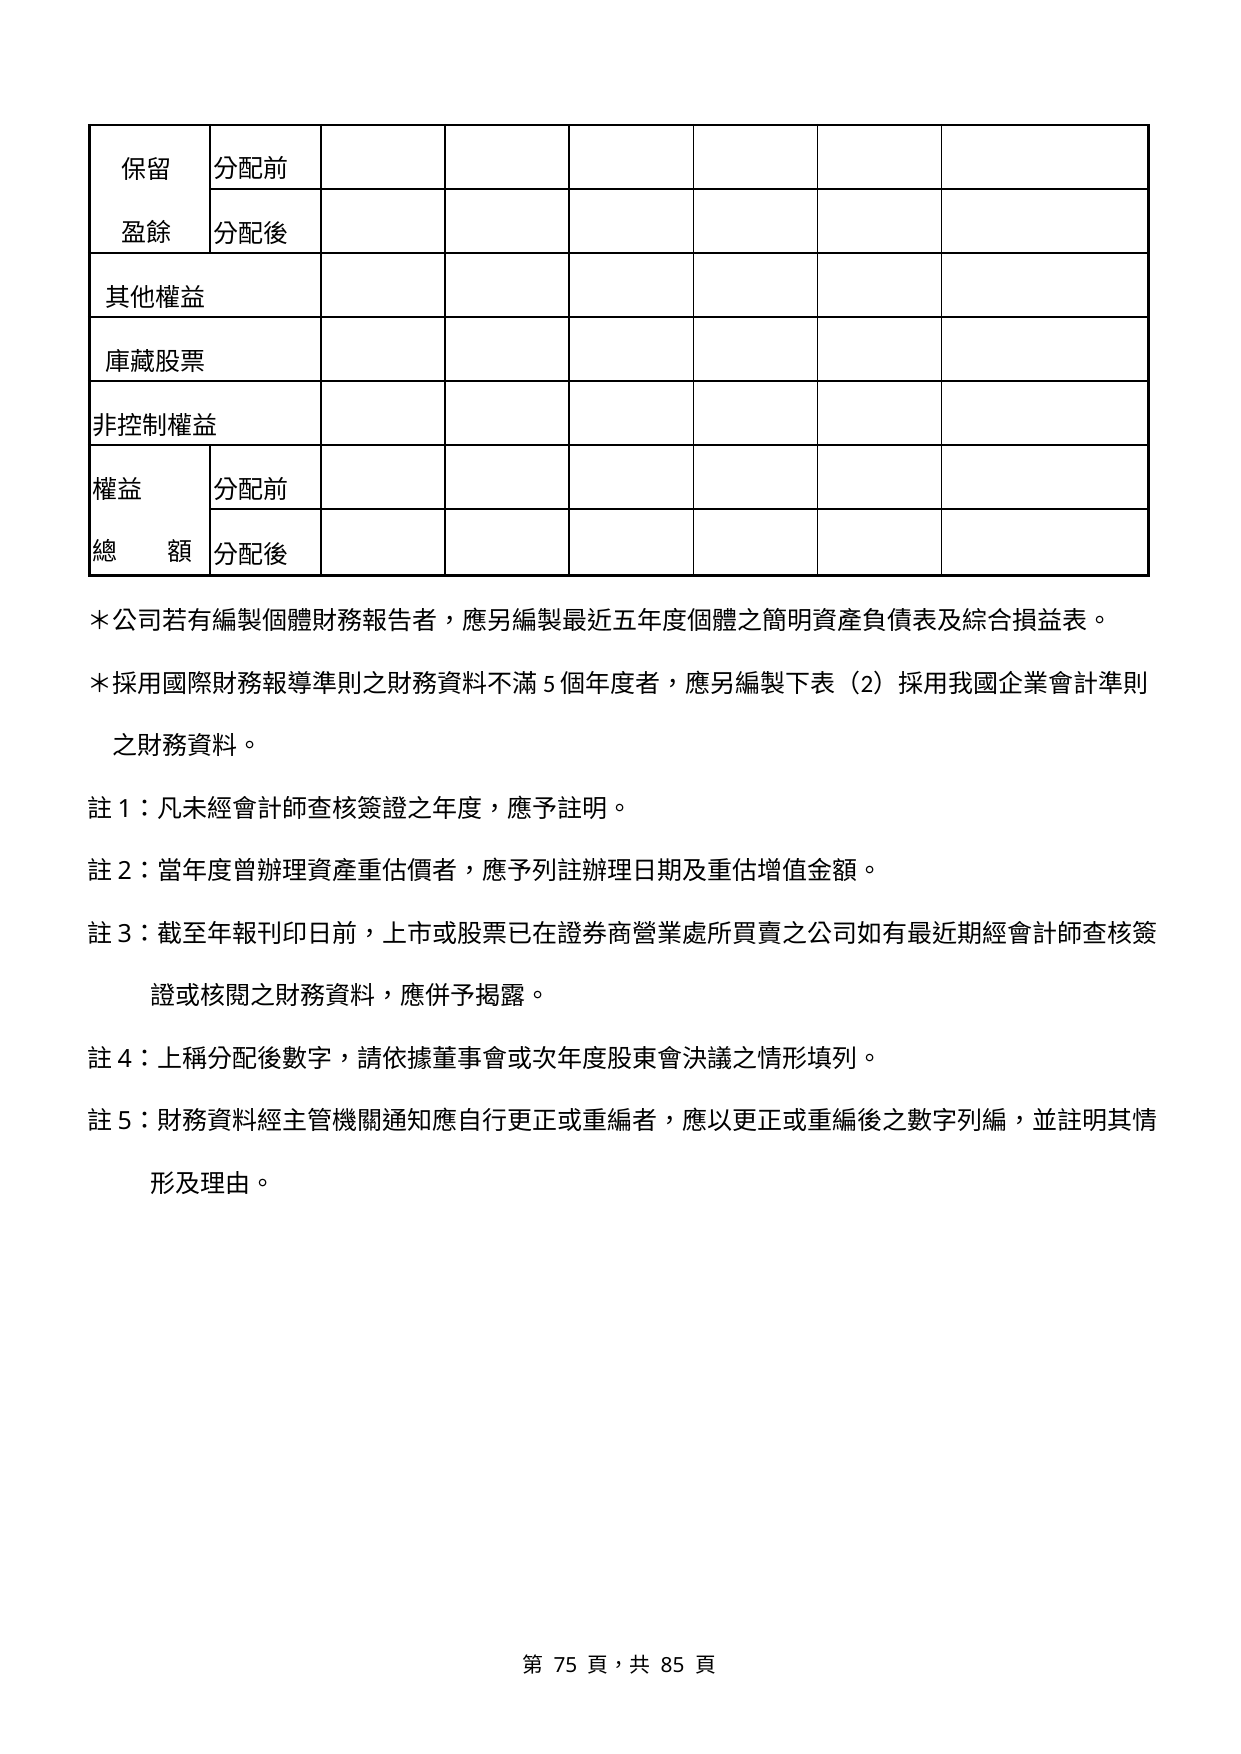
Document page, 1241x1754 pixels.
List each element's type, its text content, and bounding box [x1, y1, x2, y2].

table_cell [694, 190, 817, 252]
table_cell [818, 190, 941, 252]
table_cell [942, 382, 1147, 444]
table_cell 分配後 [211, 510, 320, 574]
text 註4：上稱分配後數字，請依據董事會或次年度股東會決議之情形填列。 [87, 1014, 1162, 1077]
table_cell [446, 318, 568, 380]
table_cell [446, 382, 568, 444]
text ＊採用國際財務報導準則之財務資料不滿5個年度者，應另編製下表（2）採用我國企業會計準則之財務資料。 [88, 639, 1162, 764]
table_cell [570, 126, 693, 188]
table_cell [446, 190, 568, 252]
table_cell [322, 510, 444, 574]
table_cell [322, 190, 444, 252]
table_cell [694, 446, 817, 508]
text ＊公司若有編製個體財務報告者，應另編製最近五年度個體之簡明資產負債表及綜合損益表。 [75, 577, 1162, 639]
table_cell 非控制權益 [91, 382, 320, 444]
table_cell 權益 總 額 [91, 446, 209, 574]
table_cell [322, 126, 444, 188]
table_cell [818, 254, 941, 316]
table_cell [942, 318, 1147, 380]
table_cell [570, 318, 693, 380]
table_cell [322, 446, 444, 508]
table_cell [942, 510, 1147, 574]
table_cell 庫藏股票 [91, 318, 320, 380]
table_cell [570, 254, 693, 316]
table_cell [570, 382, 693, 444]
table_cell [446, 254, 568, 316]
table_cell [570, 446, 693, 508]
table_cell [322, 318, 444, 380]
table_cell [942, 126, 1147, 188]
text 註1：凡未經會計師查核簽證之年度，應予註明。 [87, 764, 1162, 827]
table_cell [694, 510, 817, 574]
table_cell 保留 盈餘 [91, 126, 209, 252]
table_cell 分配前 [211, 126, 320, 188]
table_cell 分配前 [211, 446, 320, 508]
table_cell [942, 254, 1147, 316]
table_cell [694, 254, 817, 316]
table_cell [942, 446, 1147, 508]
table_cell [818, 510, 941, 574]
table_cell [446, 510, 568, 574]
table_cell [818, 318, 941, 380]
table_cell [818, 446, 941, 508]
text 註5：財務資料經主管機關通知應自行更正或重編者，應以更正或重編後之數字列編，並註明其情形及理由。 [87, 1077, 1162, 1202]
table_cell [694, 318, 817, 380]
table_cell 其他權益 [91, 254, 320, 316]
table_cell 分配後 [211, 190, 320, 252]
table_cell [570, 190, 693, 252]
text 註2：當年度曾辦理資產重估價者，應予列註辦理日期及重估增值金額。 [87, 827, 1162, 889]
text 註3：截至年報刊印日前，上市或股票已在證券商營業處所買賣之公司如有最近期經會計師查核簽證或核閱之財務資料，應併予揭露。 [87, 889, 1162, 1014]
table_cell [694, 126, 817, 188]
table_cell [942, 190, 1147, 252]
table_cell [818, 382, 941, 444]
table_cell [446, 446, 568, 508]
table_cell [570, 510, 693, 574]
table_cell [322, 382, 444, 444]
table_cell [818, 126, 941, 188]
table_cell [322, 254, 444, 316]
table_cell [694, 382, 817, 444]
table_cell [446, 126, 568, 188]
